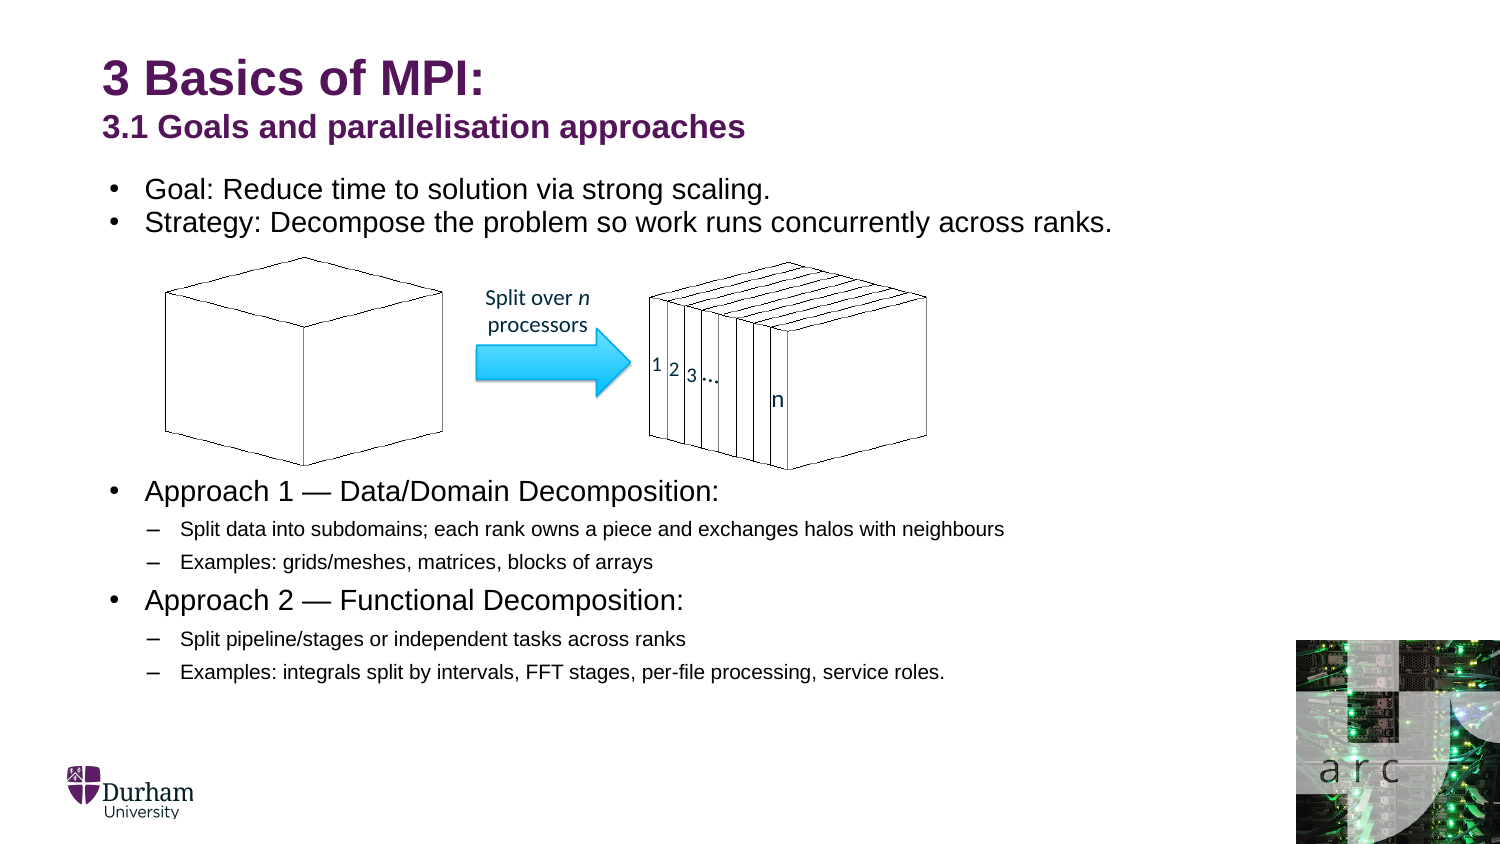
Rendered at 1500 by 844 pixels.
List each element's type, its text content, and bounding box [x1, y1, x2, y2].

picture [1296, 640, 1500, 844]
title 3 Basics of MPI: 3.1 Goals and parallelisation approaches [101, 45, 1399, 166]
text_box Goal: Reduce time to solution via strong scaling. Strategy: Decompose the problem so work runs concurrently across ranks. Approach 1 — Data/Domain Decomposition: Split data into subdomains; each rank owns a piece and exchanges halos with neighbours Examples: grids/meshes, matrices, blocks of arrays Approach 2 — Functional Decomposition: Split pipeline/stages or independent tasks across ranks Examples: integrals split by intervals, FFT stages, per-file processing, service roles. [94, 165, 1252, 692]
picture [67, 766, 193, 819]
